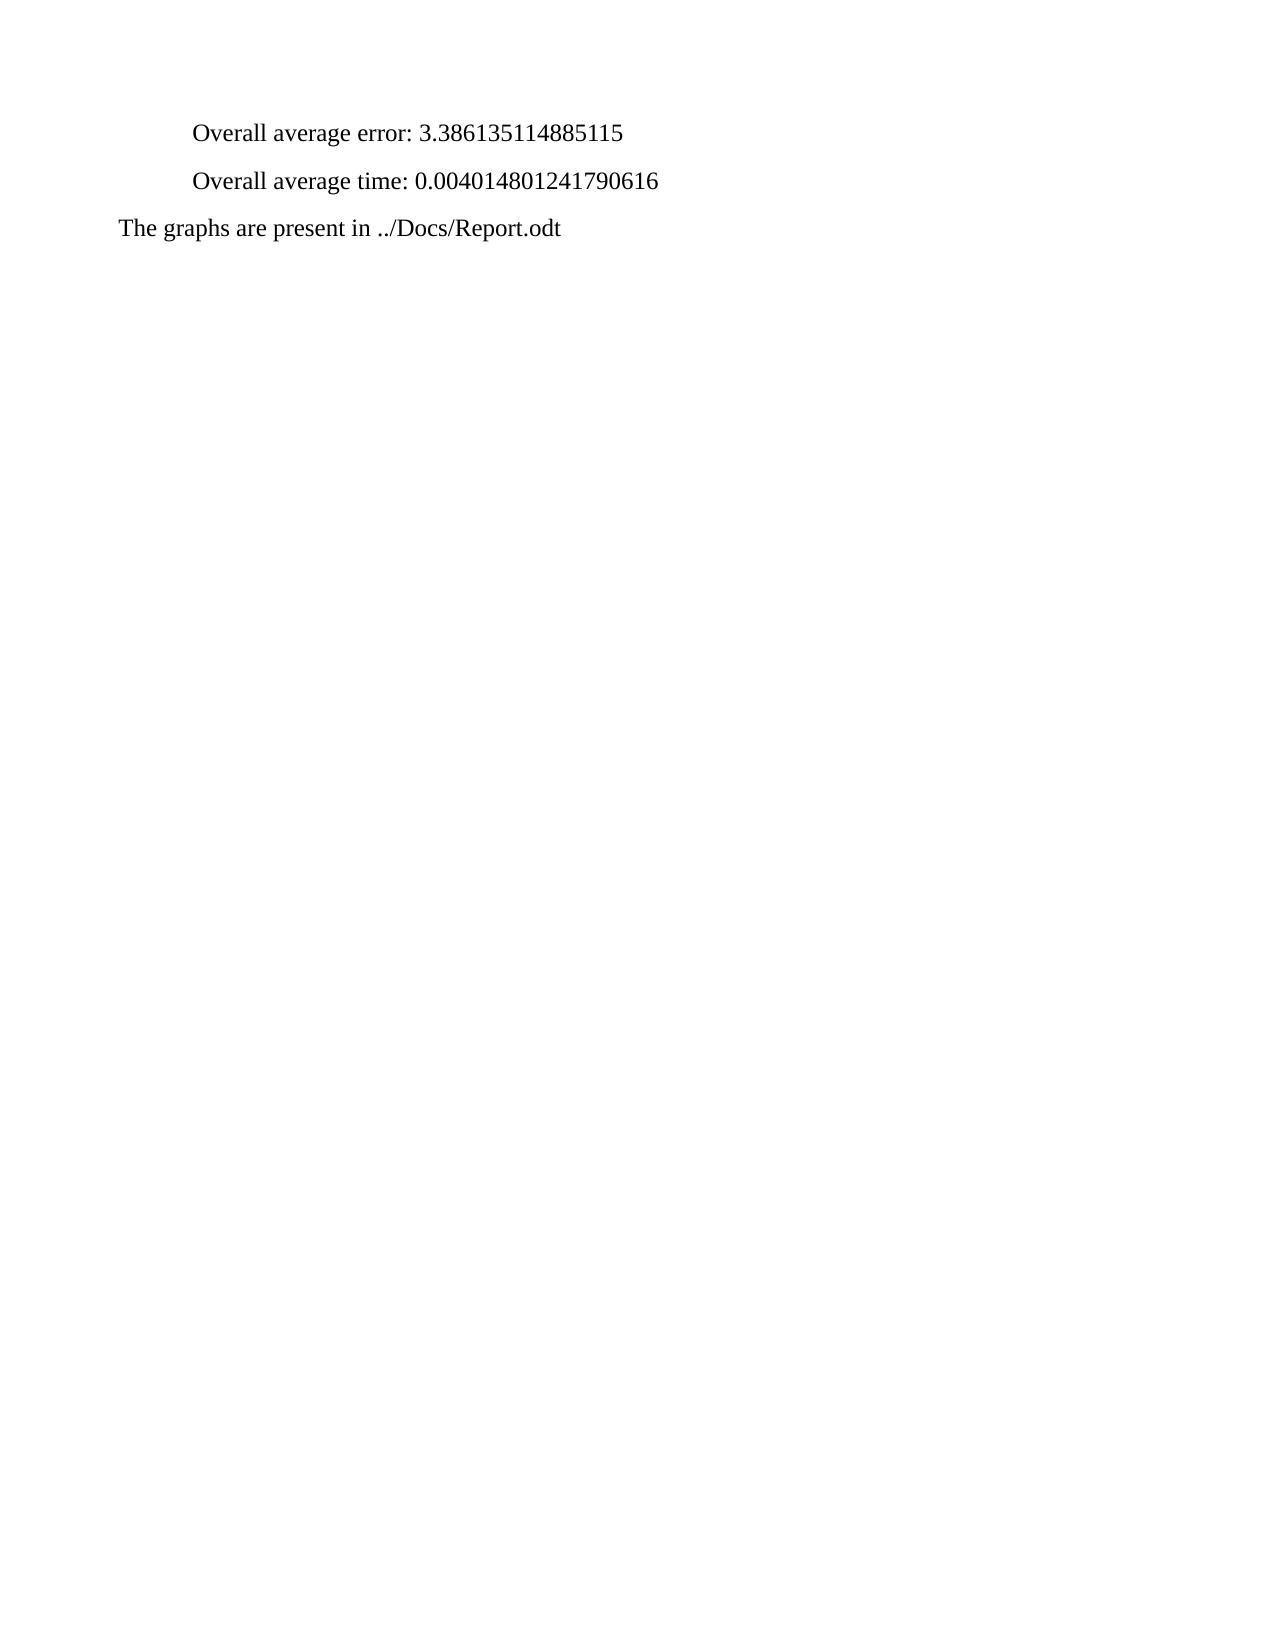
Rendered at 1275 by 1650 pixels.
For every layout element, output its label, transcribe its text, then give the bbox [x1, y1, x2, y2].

text Overall average error: 3.386135114885115 [118, 118, 1157, 147]
text The graphs are present in ../Docs/Report.odt [118, 213, 1157, 242]
text Overall average time: 0.004014801241790616 [118, 166, 1157, 194]
